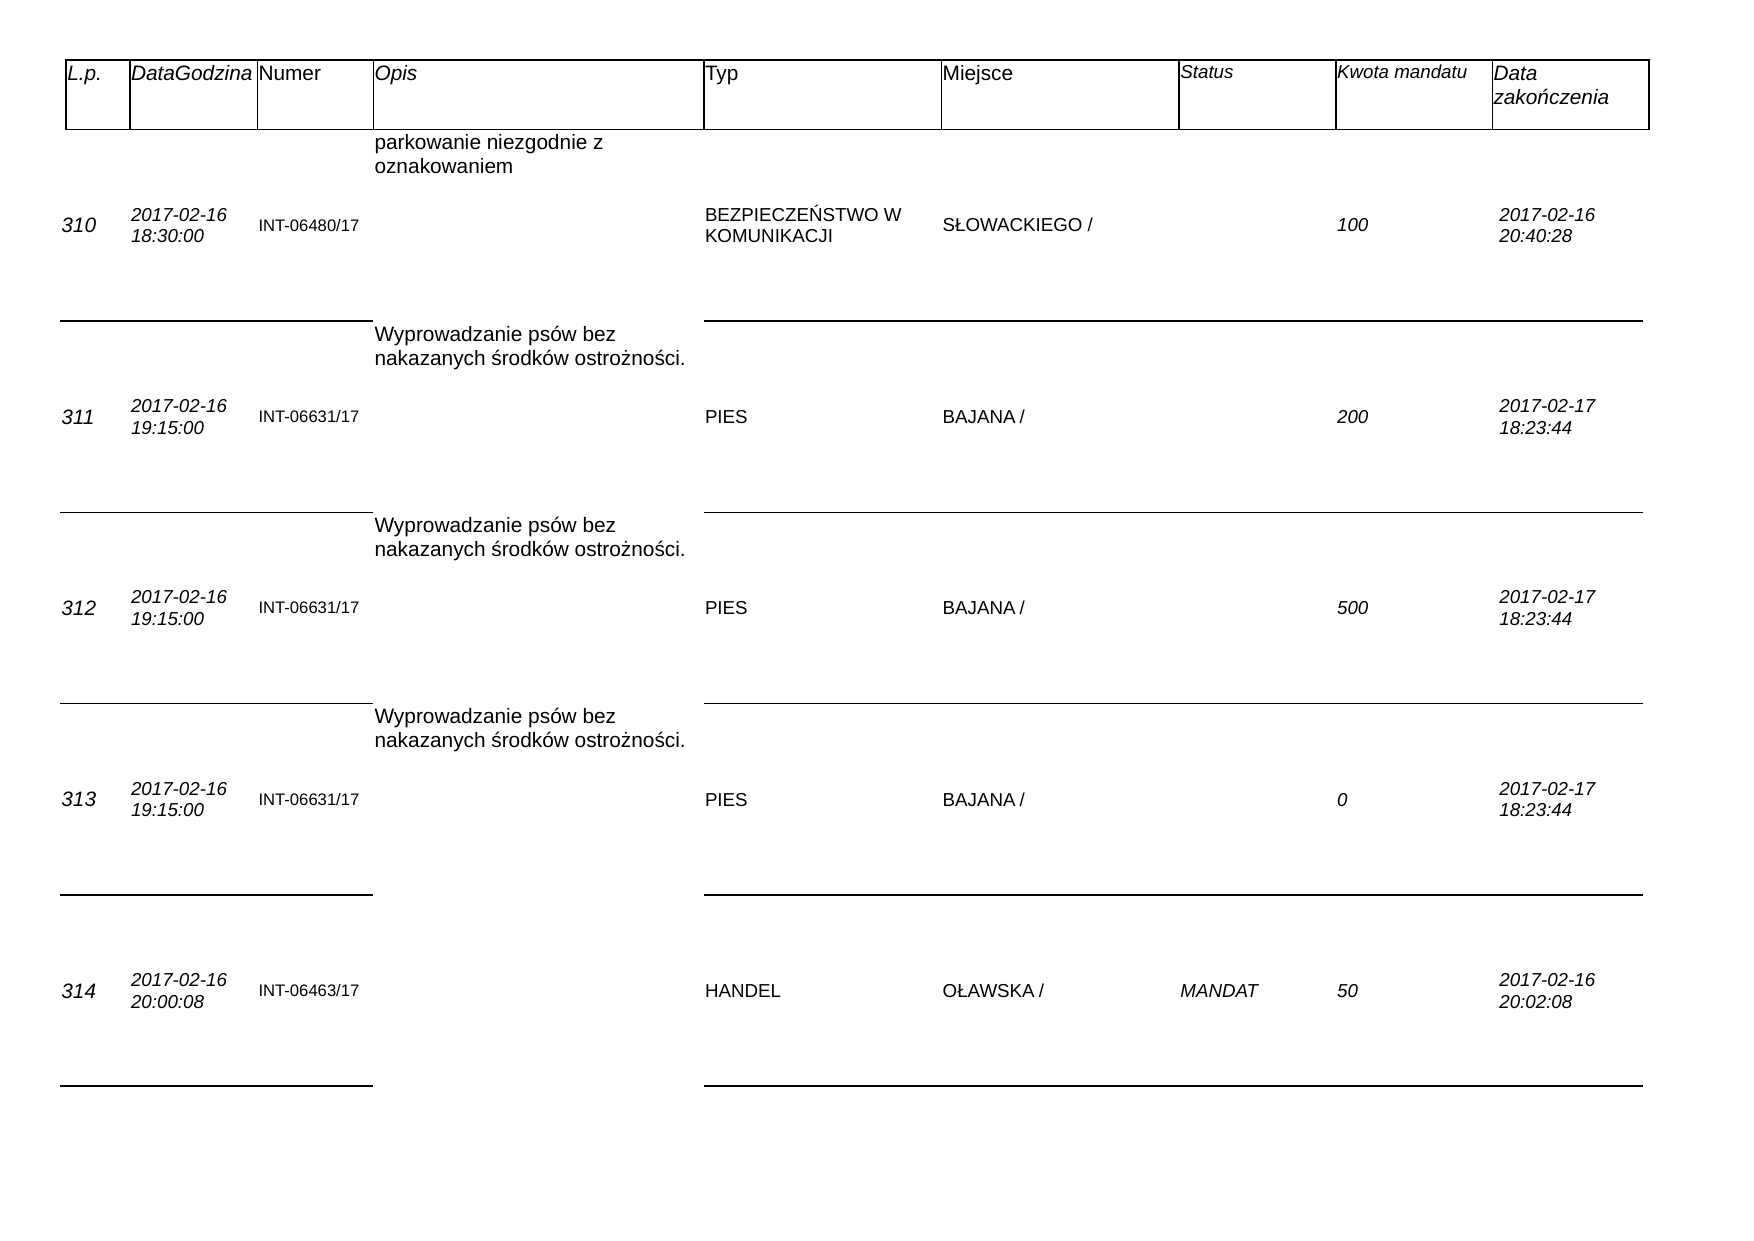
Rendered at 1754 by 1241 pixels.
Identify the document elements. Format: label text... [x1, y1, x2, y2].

table_cell 311 [60, 322, 130, 511]
table_cell 313 [60, 704, 130, 894]
table_cell [1179, 704, 1336, 894]
table_cell PIES [704, 322, 941, 511]
table_cell INT-06480/17 [257, 130, 373, 320]
table_cell 2017-02-17 18:23:44 [1498, 704, 1643, 894]
table_cell BAJANA / [941, 513, 1179, 703]
table_cell SŁOWACKIEGO / [941, 130, 1179, 320]
table_cell 2017-02-16 19:15:00 [130, 322, 257, 511]
table_cell 0 [1336, 704, 1498, 894]
table_cell [1643, 130, 1649, 320]
table_cell 2017-02-16 20:40:28 [1498, 130, 1643, 320]
table_cell 2017-02-17 18:23:44 [1498, 513, 1643, 703]
table_header Status [1180, 61, 1335, 129]
table_cell PIES [704, 704, 941, 894]
table_cell PIES [704, 513, 941, 703]
table_cell Wyprowadzanie psów bez nakazanych środków ostrożności. [373, 703, 704, 894]
table_cell 500 [1336, 513, 1498, 703]
table_cell 314 [60, 896, 130, 1085]
table_header Data zakończenia [1493, 61, 1648, 129]
table_cell BEZPIECZEŃSTWO W KOMUNIKACJI [704, 130, 941, 320]
table_cell INT-06631/17 [257, 704, 373, 894]
table_header Typ [705, 61, 941, 129]
table_cell [1643, 320, 1649, 511]
table_cell [1179, 513, 1336, 703]
table_header Numer [258, 61, 373, 129]
table_cell 200 [1336, 322, 1498, 511]
table_cell Wyprowadzanie psów bez nakazanych środków ostrożności. [373, 511, 704, 703]
table_header Opis [374, 61, 703, 129]
table_header [60, 59, 65, 129]
table_cell Wyprowadzanie psów bez nakazanych środków ostrożności. [373, 320, 704, 511]
table_cell 312 [60, 513, 130, 703]
table_cell MANDAT [1179, 896, 1336, 1085]
table_cell 2017-02-16 20:02:08 [1498, 896, 1643, 1085]
table_cell parkowanie niezgodnie z oznakowaniem [373, 130, 704, 320]
table_header L.p. [67, 61, 129, 129]
table_header Miejsce [942, 61, 1178, 129]
table_cell [1179, 130, 1336, 320]
table_cell [1643, 511, 1649, 703]
table_cell INT-06631/17 [257, 513, 373, 703]
table_cell 2017-02-16 19:15:00 [130, 704, 257, 894]
table_cell 50 [1336, 896, 1498, 1085]
table_cell 2017-02-16 19:15:00 [130, 513, 257, 703]
table_cell INT-06631/17 [257, 322, 373, 511]
table_cell [1643, 894, 1649, 1085]
table_cell 100 [1336, 130, 1498, 320]
table_cell HANDEL [704, 896, 941, 1085]
table_header DataGodzina [131, 61, 257, 129]
table_cell [1643, 703, 1649, 894]
table_cell 2017-02-16 20:00:08 [130, 896, 257, 1085]
table_cell INT-06463/17 [257, 896, 373, 1085]
table_cell 2017-02-17 18:23:44 [1498, 322, 1643, 511]
table_cell [1179, 322, 1336, 511]
table_cell 310 [60, 129, 130, 320]
table_header Kwota mandatu [1337, 61, 1492, 129]
table_cell BAJANA / [941, 704, 1179, 894]
table_cell [373, 894, 704, 1085]
table_cell BAJANA / [941, 322, 1179, 511]
table_cell 2017-02-16 18:30:00 [130, 130, 257, 320]
table_cell OŁAWSKA / [941, 896, 1179, 1085]
